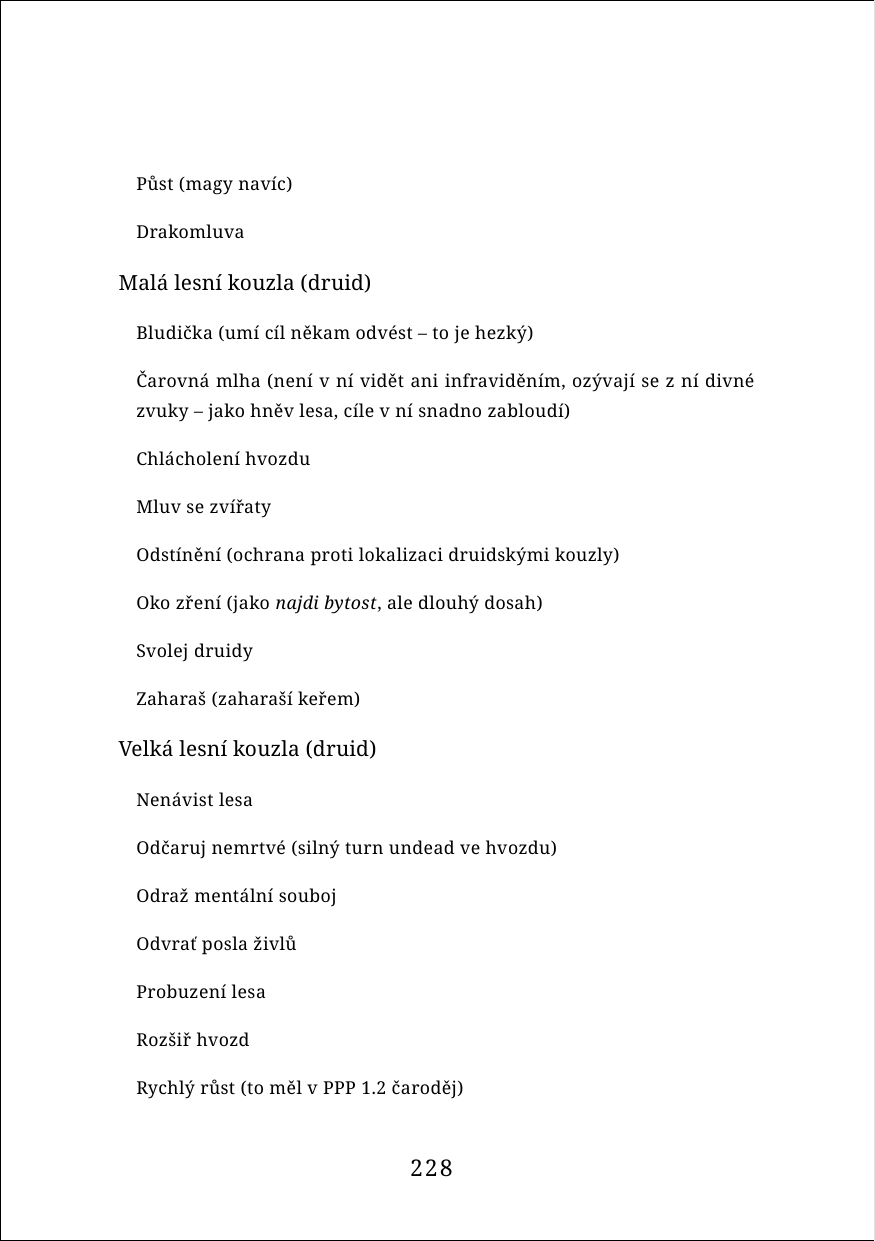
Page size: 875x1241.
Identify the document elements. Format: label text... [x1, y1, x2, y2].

text Rozšiř hvozd [136, 1027, 756, 1051]
text Odraž mentální souboj [136, 883, 756, 908]
text Půst (magy navíc) [136, 172, 756, 196]
text Drakomluva [136, 220, 756, 244]
text Mluv se zvířaty [136, 495, 756, 519]
text Odstínění (ochrana proti lokalizaci druidskými kouzly) [136, 543, 756, 567]
text Čarovná mlha (není v ní vidět ani infraviděním, ozývají se z ní divné zvuky – jako hněv lesa, cíle v ní snadno zabloudí) [136, 369, 756, 423]
text Svolej druidy [136, 638, 756, 663]
text Rychlý růst (to měl v PPP 1.2 čaroděj) [136, 1075, 756, 1099]
text Bludička (umí cíl někam odvést – to je hezký) [136, 321, 756, 345]
text Probuzení lesa [136, 979, 756, 1003]
text Velká lesní kouzla (druid) [118, 734, 756, 763]
text Oko zření (jako najdi bytost, ale dlouhý dosah) [136, 591, 756, 615]
text Nenávist lesa [136, 788, 756, 812]
text Malá lesní kouzla (druid) [118, 268, 756, 296]
text Odčaruj nemrtvé (silný turn undead ve hvozdu) [136, 836, 756, 860]
text Zaharaš (zaharaší keřem) [136, 686, 756, 711]
text Chlácholení hvozdu [136, 447, 756, 471]
text Odvrať posla živlů [136, 931, 756, 956]
